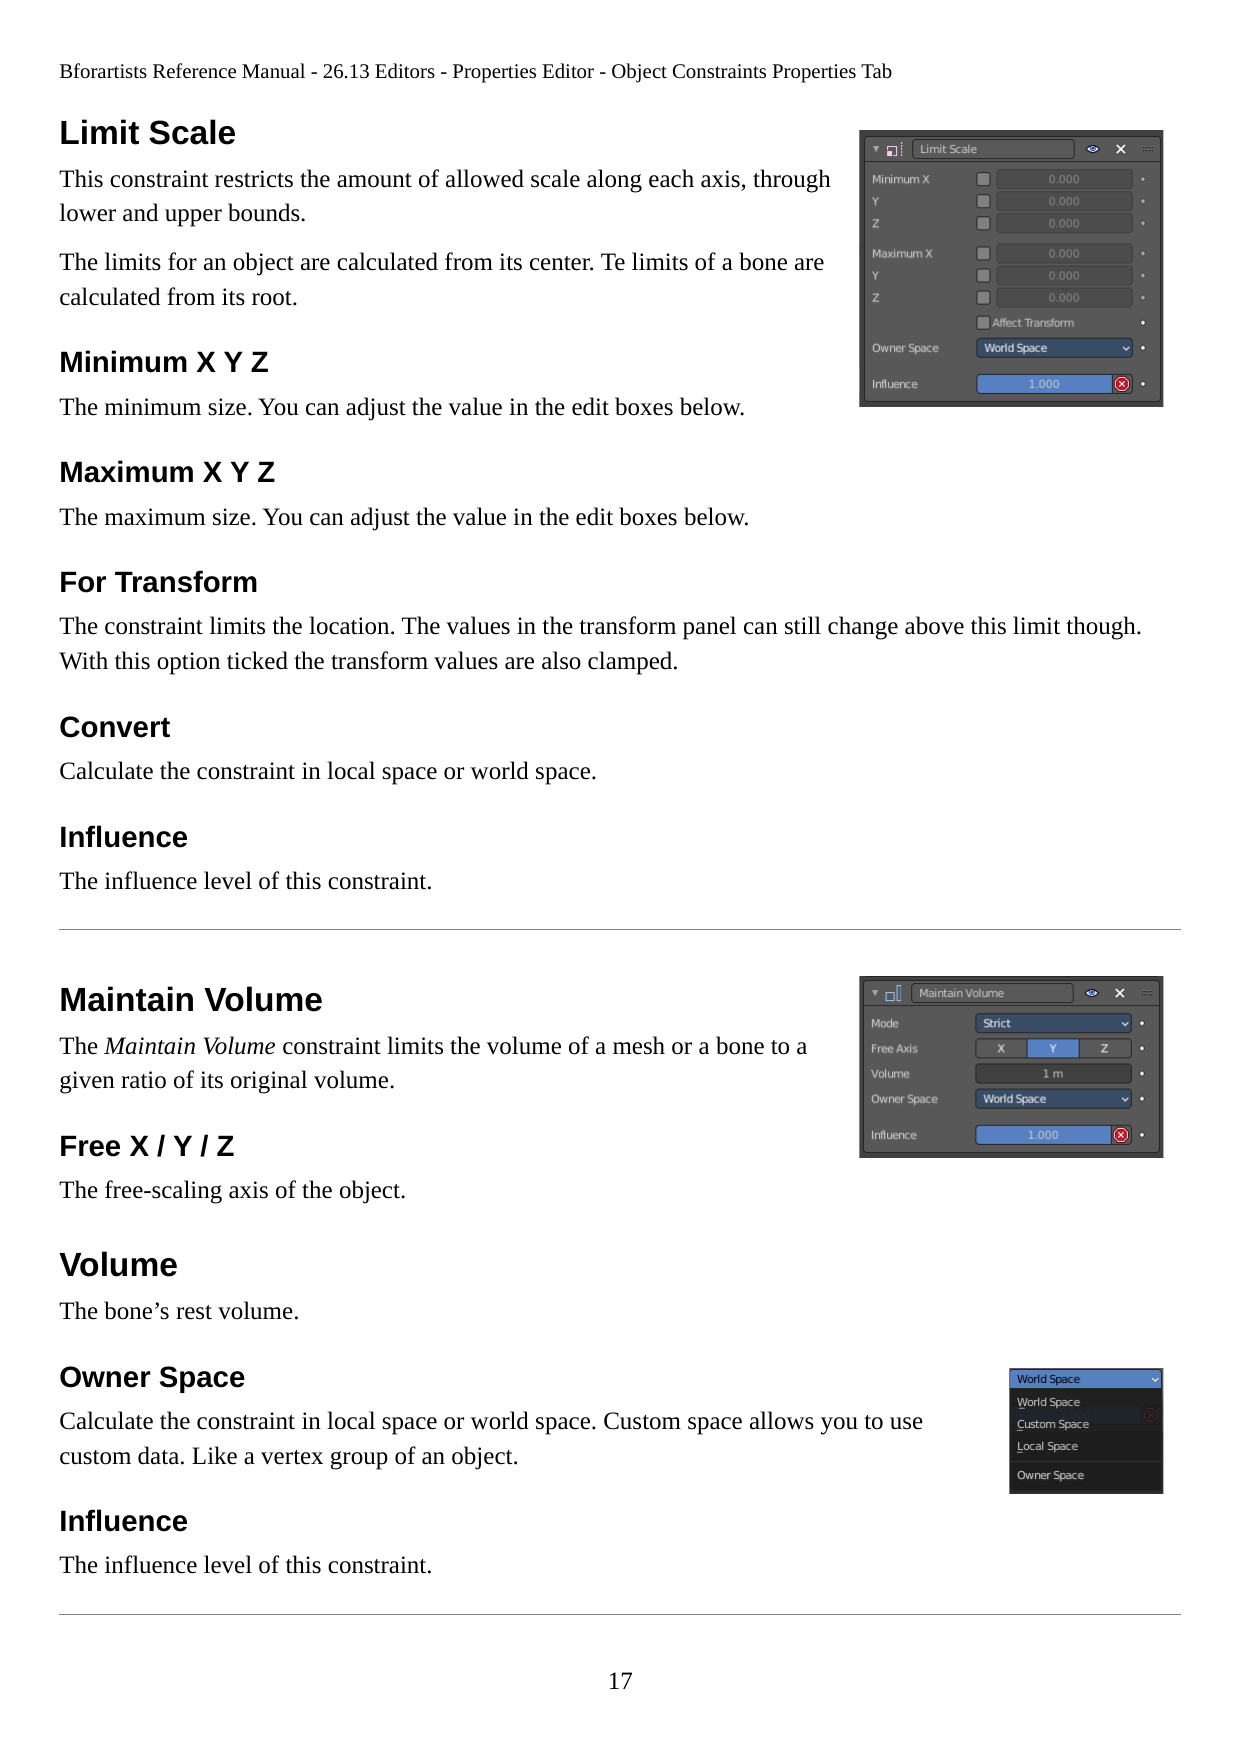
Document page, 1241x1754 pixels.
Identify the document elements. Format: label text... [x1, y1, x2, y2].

subtitle [1164, 980, 1181, 1018]
text The influence level of this constraint. [59, 866, 1181, 894]
subtitle For Transform [59, 565, 1181, 599]
text This constraint restricts the amount of allowed scale along each axis, through lower and upper bounds. [59, 164, 859, 227]
subtitle Influence [59, 1504, 1181, 1538]
text The free-scaling axis of the object. [59, 1175, 1181, 1204]
subtitle Volume [59, 1245, 1181, 1284]
text The bone’s rest volume. [59, 1296, 1181, 1325]
text The minimum size. You can adjust the value in the edit boxes below. [59, 392, 1181, 420]
picture [1009, 1368, 1164, 1494]
subtitle Influence [59, 819, 1181, 853]
text The maximum size. You can adjust the value in the edit boxes below. [59, 502, 1181, 530]
text Calculate the constraint in local space or world space. [59, 756, 1181, 784]
picture [859, 130, 1164, 407]
text The influence level of this constraint. [59, 1551, 1181, 1579]
text The Maintain Volume constraint limits the volume of a mesh or a bone to a given ratio of its original volume. [59, 1031, 859, 1094]
subtitle Maximum X Y Z [59, 455, 1181, 489]
subtitle Limit Scale [59, 113, 1181, 151]
text The constraint limits the location. The values in the transform panel can still change above this limit though. With this option ticked the transform values are also clamped. [59, 611, 1181, 675]
text Calculate the constraint in local space or world space. Custom space allows you to use custom data. Like a vertex group of an object. [59, 1406, 1009, 1469]
subtitle Free X / Y / Z [59, 1129, 1181, 1163]
text The limits for an object are calculated from its center. Te limits of a bone are calculated from its root. [59, 247, 859, 311]
picture [859, 976, 1164, 1158]
subtitle [1164, 345, 1181, 379]
subtitle Maintain Volume [59, 980, 859, 1018]
subtitle Minimum X Y Z [59, 345, 859, 379]
subtitle Convert [59, 709, 1181, 743]
subtitle Owner Space [59, 1360, 1181, 1394]
